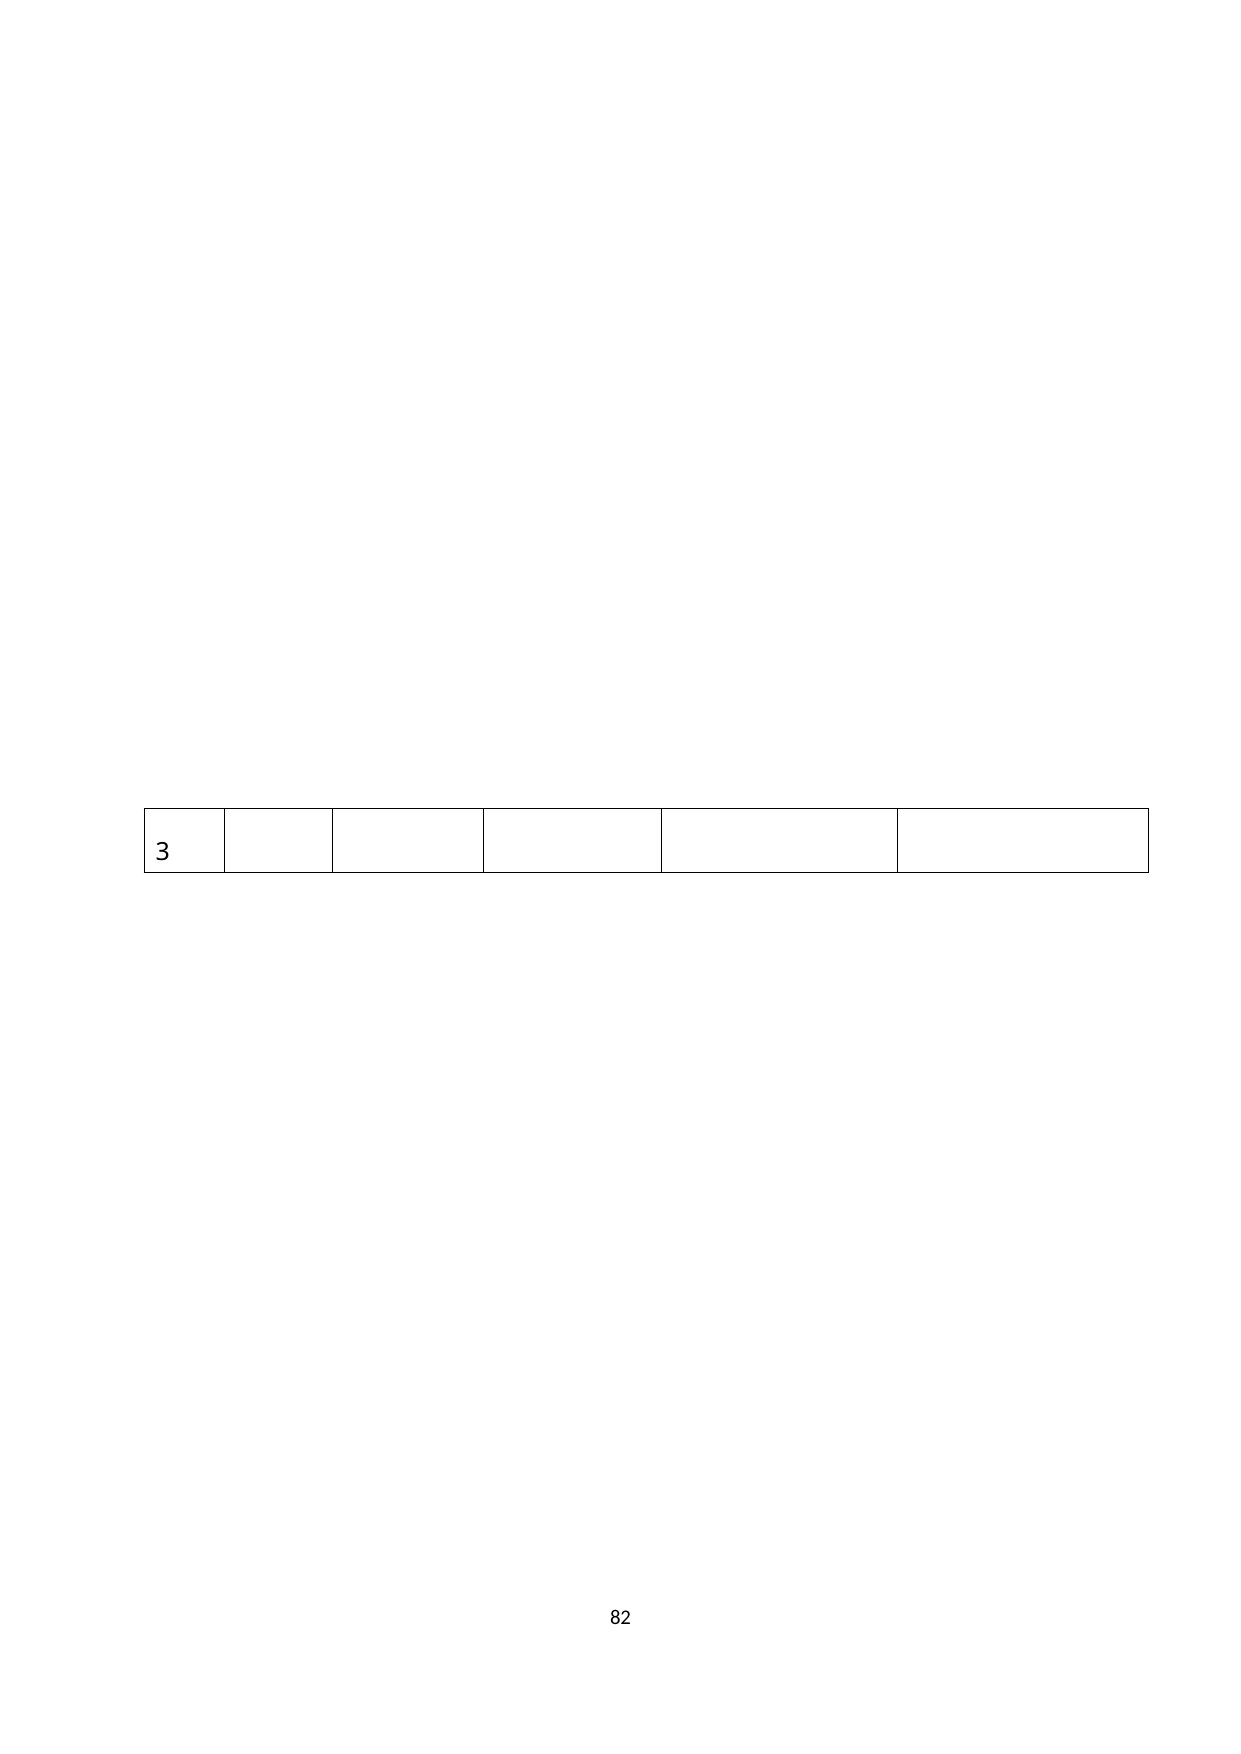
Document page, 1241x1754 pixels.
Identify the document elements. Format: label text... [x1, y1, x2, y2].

table_cell [484, 809, 661, 872]
table_cell [333, 809, 483, 872]
table_cell [898, 809, 1148, 872]
table_cell [225, 809, 332, 872]
table_cell 3 [145, 809, 224, 872]
table_cell [662, 809, 897, 872]
